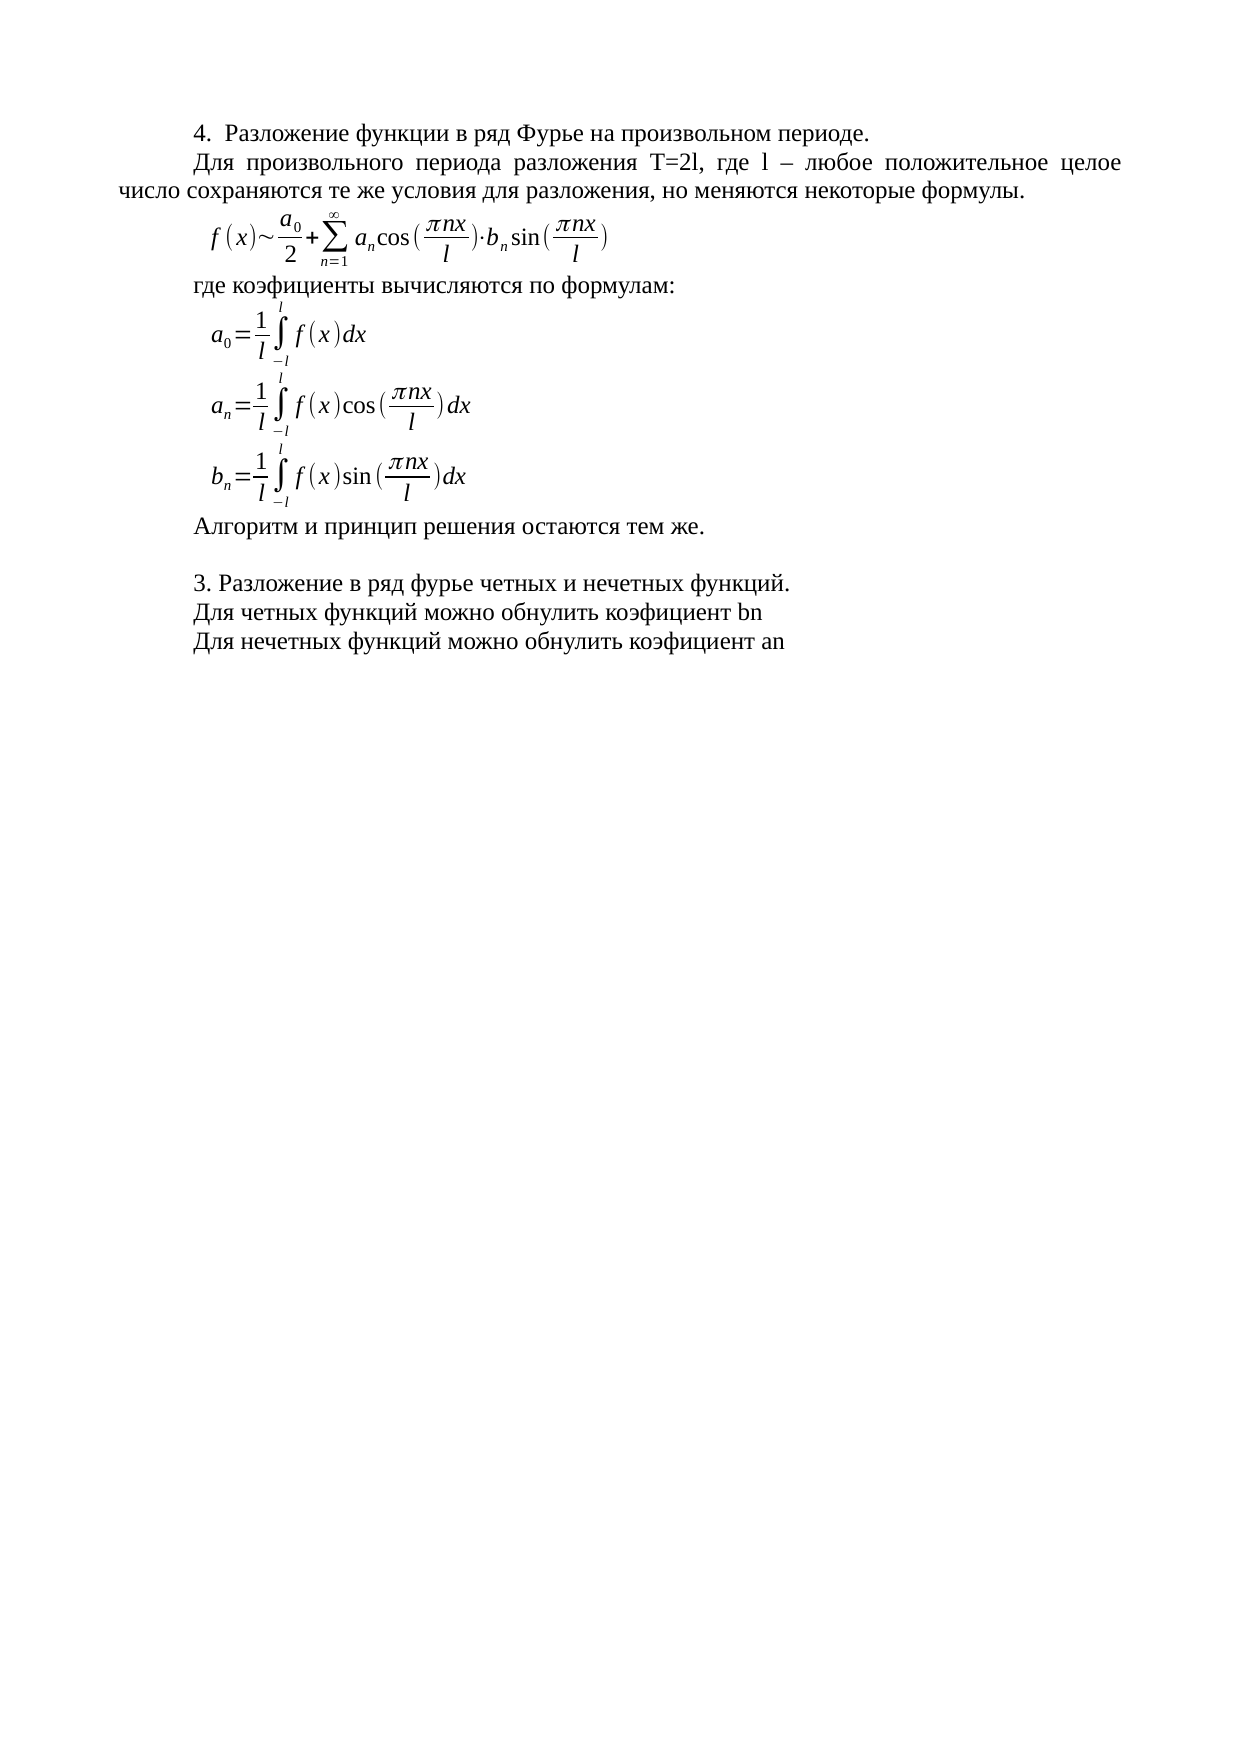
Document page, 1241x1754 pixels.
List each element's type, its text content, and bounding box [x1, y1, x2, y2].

text Для четных функций можно обнулить коэфициент bn [118, 597, 1122, 626]
text 3. Разложение в ряд фурье четных и нечетных функций. [118, 568, 1122, 597]
text где коэфициенты вычисляются по формулам: [118, 270, 1122, 299]
text Для нечетных функций можно обнулить коэфициент an [118, 626, 1122, 655]
text 4. Разложение функции в ряд Фурье на произвольном периоде. [118, 118, 1122, 147]
text Алгоритм и принцип решения остаются тем же. [118, 511, 1122, 540]
text Для произвольного периода разложения T=2l, где l – любое положительное целое число сохраняются те же условия для разложения, но меняются некоторые формулы. [118, 147, 1122, 204]
